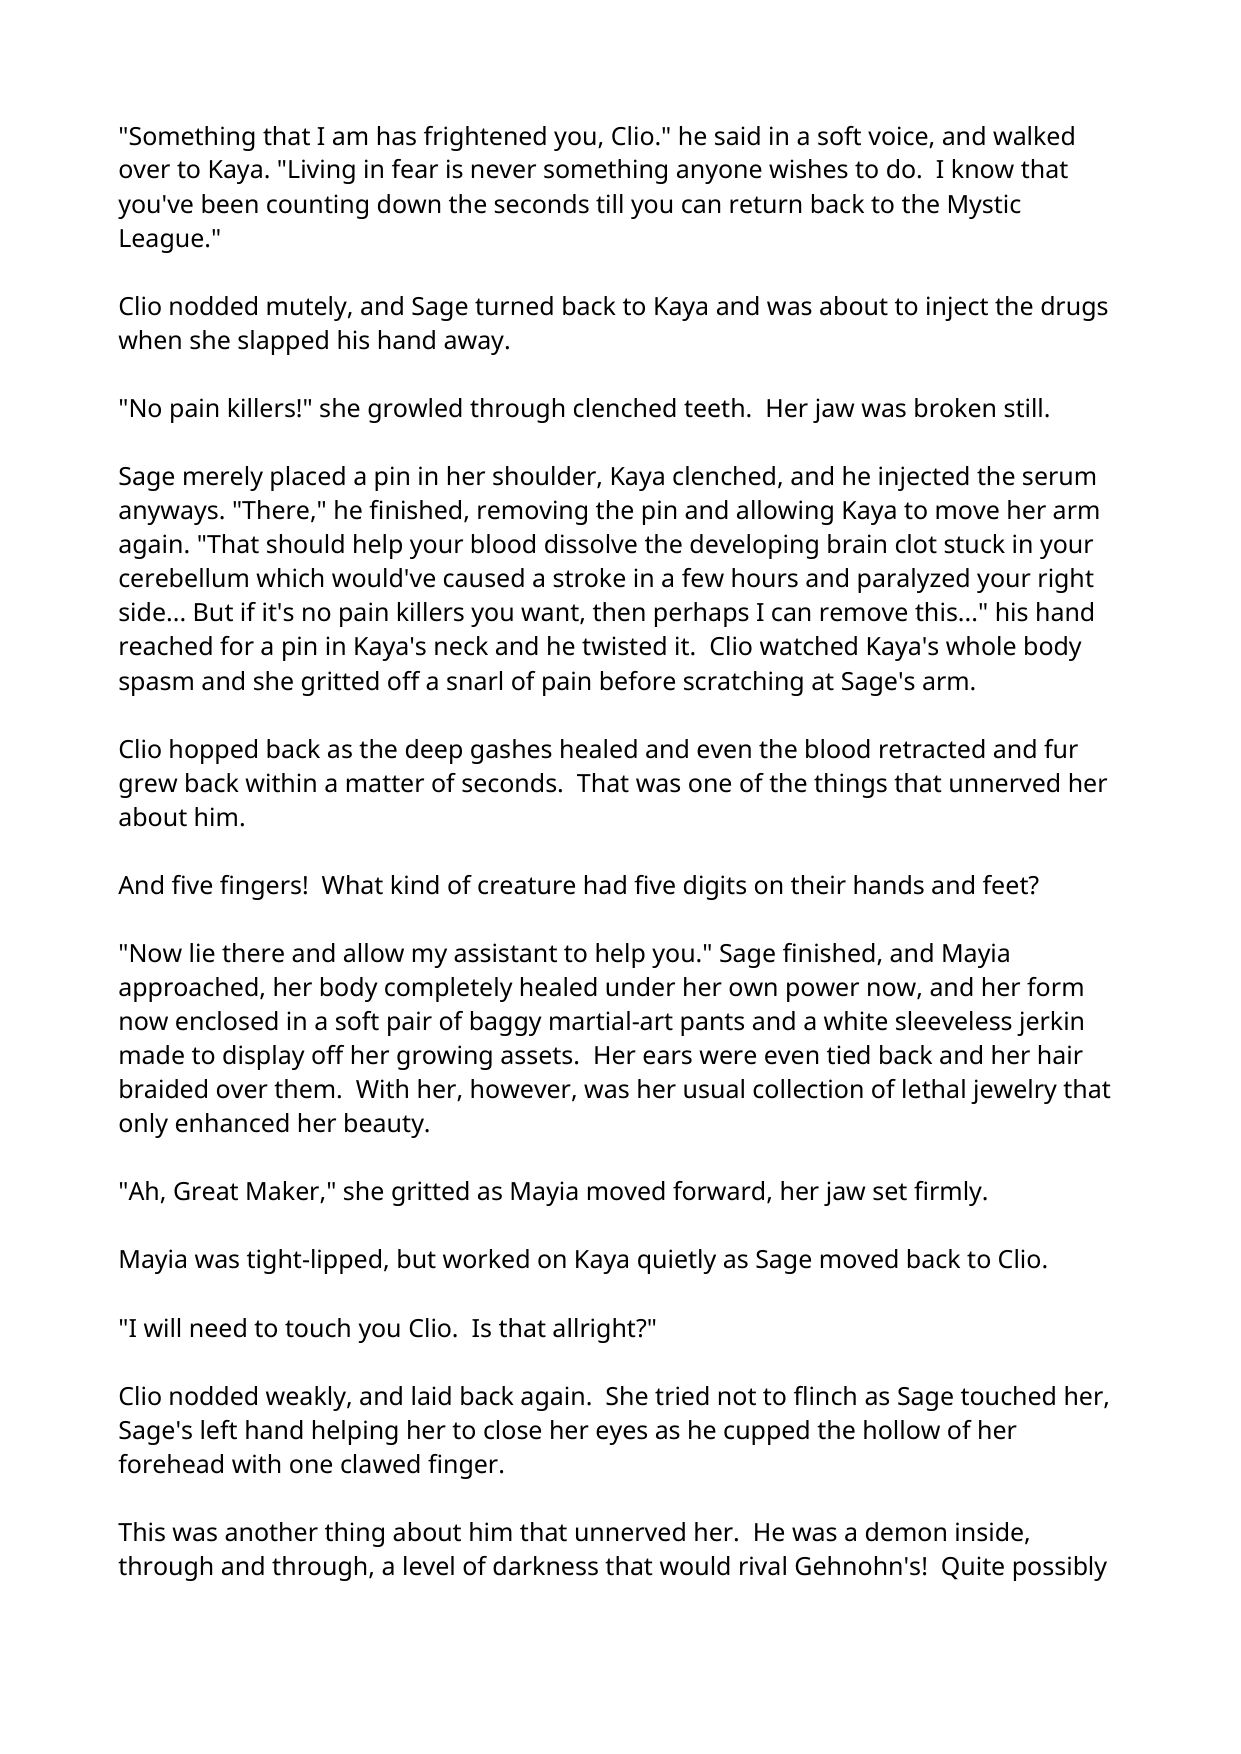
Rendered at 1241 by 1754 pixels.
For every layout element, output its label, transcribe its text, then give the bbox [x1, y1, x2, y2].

text "Something that I am has frightened you, Clio." he said in a soft voice, and walked over to Kaya. "Living in fear is never something anyone wishes to do. I know that you've been counting down the seconds till you can return back to the Mystic League." [118, 118, 1122, 254]
text This was another thing about him that unnerved her. He was a demon inside, through and through, a level of darkness that would rival Gehnohn's! Quite possibly [118, 1515, 1122, 1583]
text Clio nodded mutely, and Sage turned back to Kaya and was about to inject the drugs when she slapped his hand away. [118, 288, 1122, 357]
text "No pain killers!" she growled through clenched teeth. Her jaw was broken still. [118, 391, 1122, 425]
text Clio hopped back as the deep gashes healed and even the blood retracted and fur grew back within a matter of seconds. That was one of the things that unnerved her about him. [118, 731, 1122, 833]
text Mayia was tight-lipped, but worked on Kaya quietly as Sage moved back to Clio. [118, 1242, 1122, 1276]
text And five fingers! What kind of creature had five digits on their hands and feet? [118, 867, 1122, 902]
text "I will need to touch you Clio. Is that allright?" [118, 1310, 1122, 1344]
text Sage merely placed a pin in her shoulder, Kaya clenched, and he injected the serum anyways. "There," he finished, removing the pin and allowing Kaya to move her arm again. "That should help your blood dissolve the developing brain clot stuck in your cerebellum which would've caused a stroke in a few hours and paralyzed your right side... But if it's no pain killers you want, then perhaps I can remove this..." his hand reached for a pin in Kaya's neck and he twisted it. Clio watched Kaya's whole body spasm and she gritted off a snarl of pain before scratching at Sage's arm. [118, 459, 1122, 697]
text Clio nodded weakly, and laid back again. She tried not to flinch as Sage touched her, Sage's left hand helping her to close her eyes as he cupped the hollow of her forehead with one clawed finger. [118, 1378, 1122, 1481]
text "Now lie there and allow my assistant to help you." Sage finished, and Mayia approached, her body completely healed under her own power now, and her form now enclosed in a soft pair of baggy martial-art pants and a white sleeveless jerkin made to display off her growing assets. Her ears were even tied back and her hair braided over them. With her, however, was her usual collection of lethal jewelry that only enhanced her beauty. [118, 936, 1122, 1140]
text "Ah, Great Maker," she gritted as Mayia moved forward, her jaw set firmly. [118, 1174, 1122, 1208]
